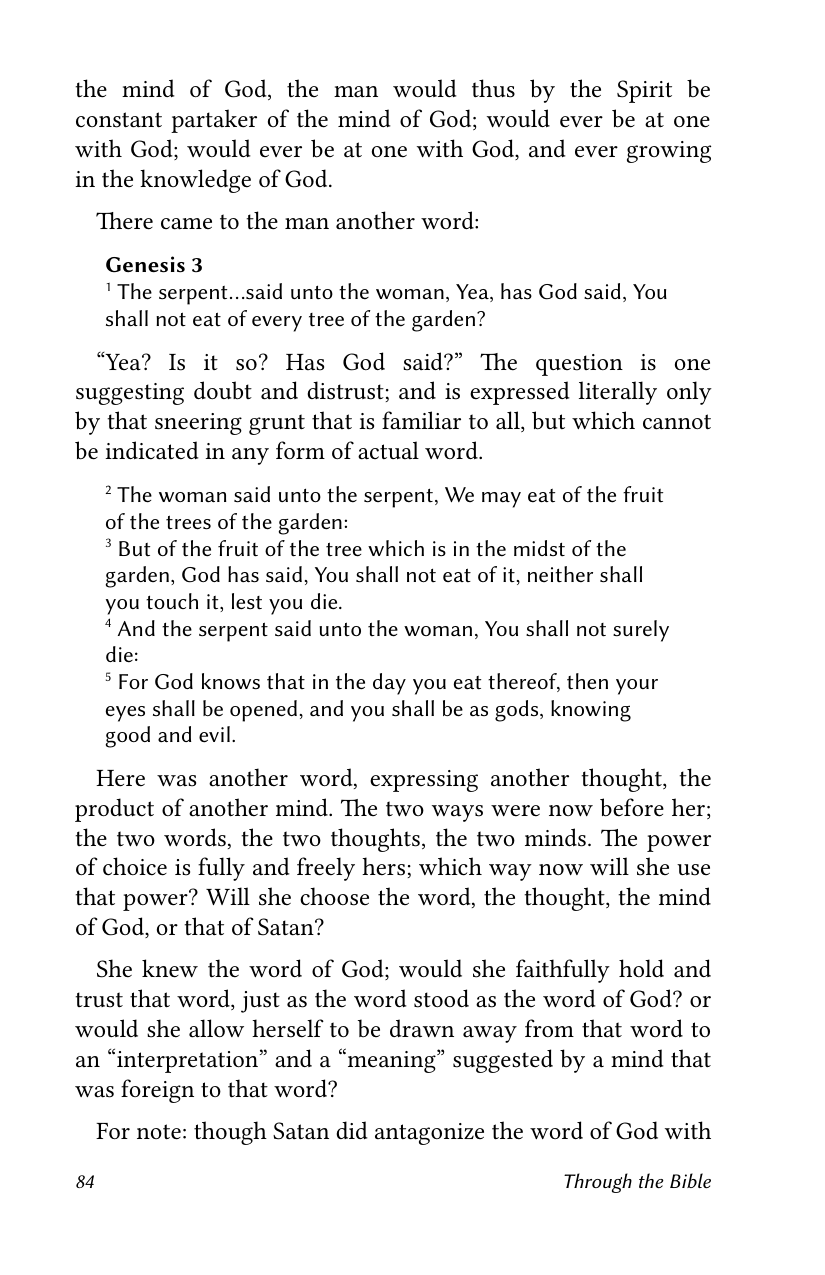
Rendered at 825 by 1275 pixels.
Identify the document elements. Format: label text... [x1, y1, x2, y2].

text 4 And the serpent said unto the woman, You shall not surely die: [105, 615, 682, 668]
text Genesis 3 [105, 252, 712, 278]
text 5 For God knows that in the day you eat thereof, then your eyes shall be opened, and you shall be as gods, knowing good and evil. [105, 669, 682, 748]
text There came to the man another word: [75, 207, 712, 235]
text 3 But of the fruit of the tree which is in the midst of the garden, God has said, You shall not eat of it, neither shall you touch it, lest you die. [105, 535, 682, 615]
text “Yea? Is it so? Has God said?” The question is one suggesting doubt and distrust; and is expressed literally only by that sneering grunt that is familiar to all, but which cannot be indicated in any form of actual word. [75, 347, 712, 466]
text Here was another word, expressing another thought, the product of another mind. The two ways were now before her; the two words, the two thoughts, the two minds. The power of choice is fully and freely hers; which way now will she use that power? Will she choose the word, the thought, the mind of God, or that of Satan? [75, 764, 712, 942]
text For note: though Satan did antagonize the word of God with [75, 1117, 712, 1145]
text She knew the word of God; would she faithfully hold and trust that word, just as the word stood as the word of God? or would she allow herself to be drawn away from that word to an “interpretation” and a “meaning” suggested by a mind that was foreign to that word? [75, 955, 712, 1103]
text 2 The woman said unto the serpent, We may eat of the fruit of the trees of the garden: [105, 482, 682, 535]
text the mind of God, the man would thus by the Spirit be constant partaker of the mind of God; would ever be at one with God; would ever be at one with God, and ever growing in the knowledge of God. [75, 75, 712, 193]
text 1 The serpent...said unto the woman, Yea, has God said, You shall not eat of every tree of the garden? [105, 279, 682, 332]
